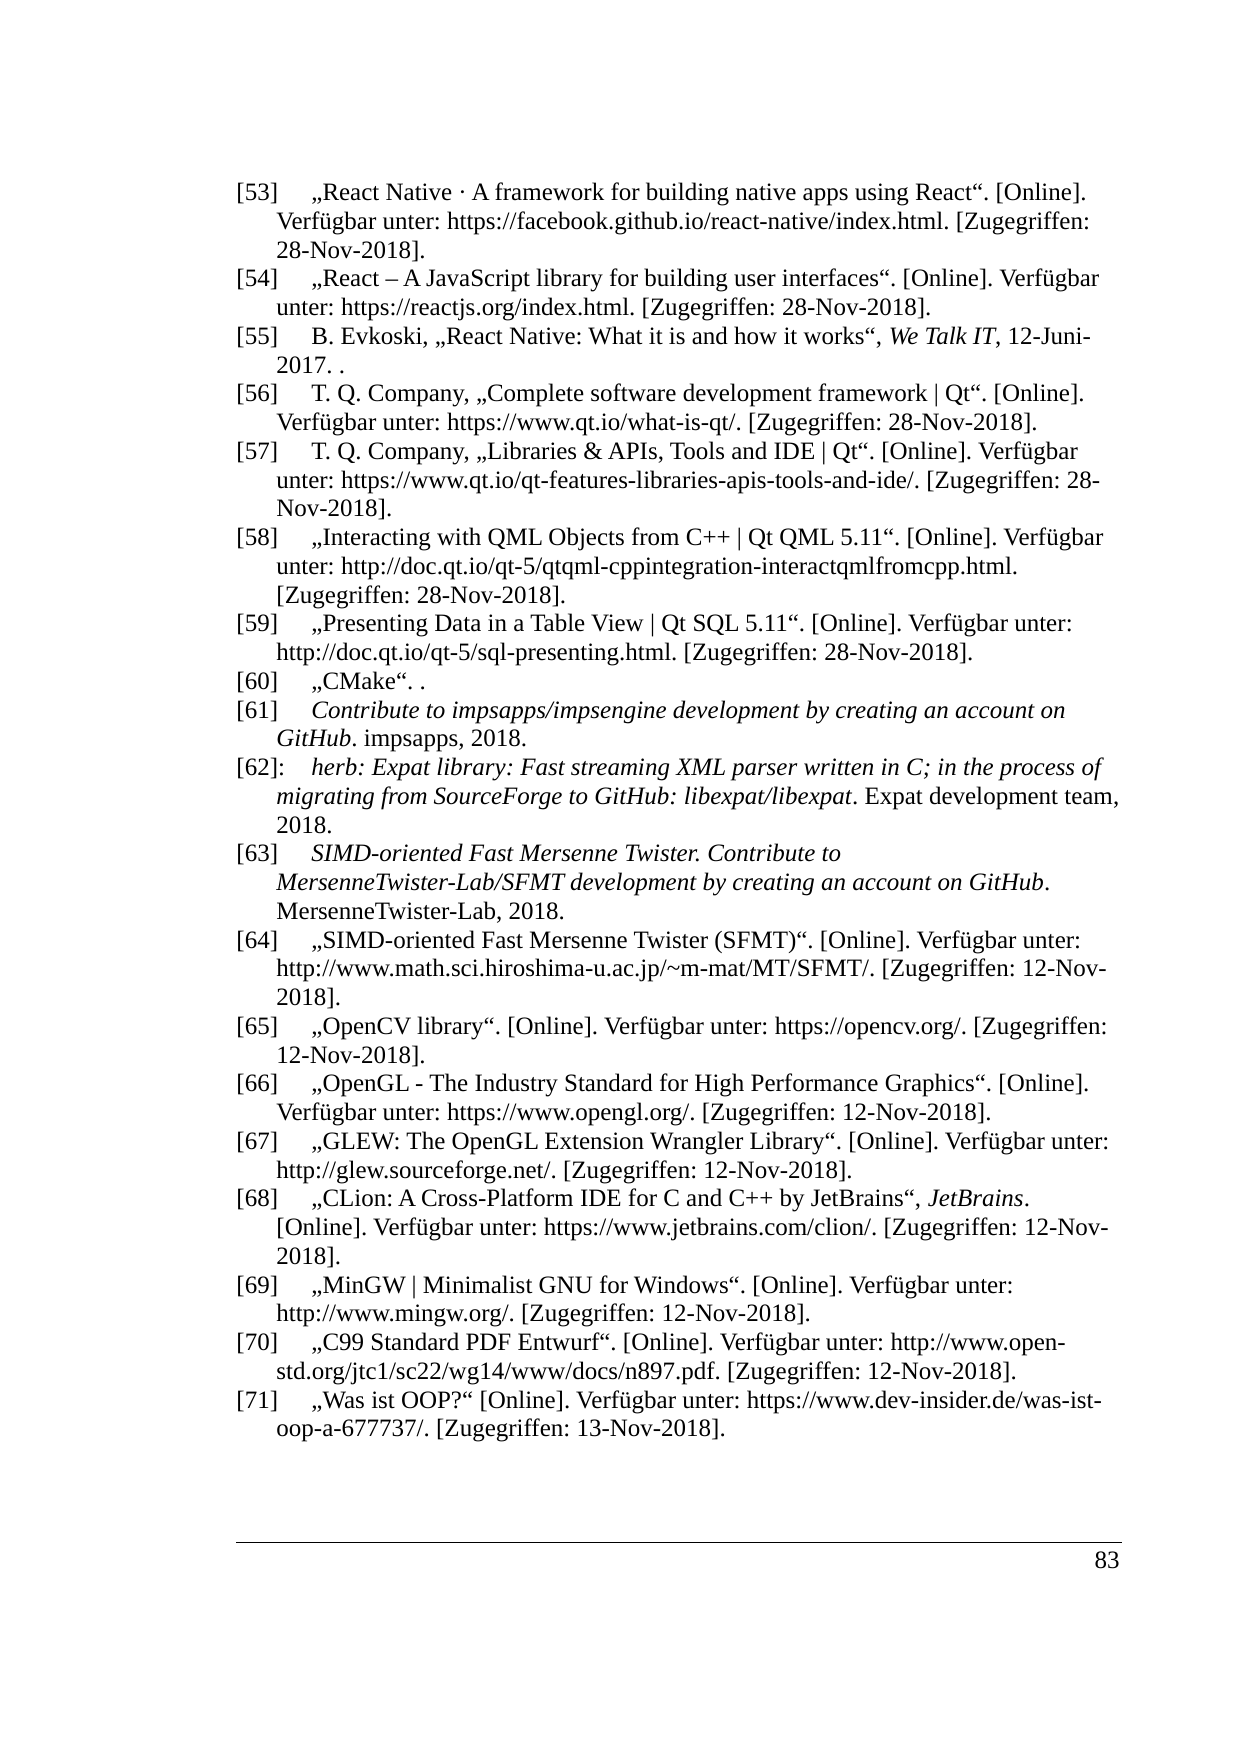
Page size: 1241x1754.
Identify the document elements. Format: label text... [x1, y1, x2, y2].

text [68] „CLion: A Cross-Platform IDE for C and C++ by JetBrains“, JetBrains. [Online]. Verfügbar unter: https://www.jetbrains.com/clion/. [Zugegriffen: 12-Nov-2018]. [236, 1183, 1122, 1270]
text [66] „OpenGL - The Industry Standard for High Performance Graphics“. [Online]. Verfügbar unter: https://www.opengl.org/. [Zugegriffen: 12-Nov-2018]. [236, 1068, 1122, 1126]
text [62]: herb: Expat library: Fast streaming XML parser written in C; in the process of migrating from SourceForge to GitHub: libexpat/libexpat. Expat development team, 2018. [236, 752, 1122, 838]
text [67] „GLEW: The OpenGL Extension Wrangler Library“. [Online]. Verfügbar unter: http://glew.sourceforge.net/. [Zugegriffen: 12-Nov-2018]. [236, 1126, 1122, 1183]
text [56] T. Q. Company, „Complete software development framework | Qt“. [Online]. Verfügbar unter: https://www.qt.io/what-is-qt/. [Zugegriffen: 28-Nov-2018]. [236, 378, 1122, 436]
text [61] Contribute to impsapps/impsengine development by creating an account on GitHub. impsapps, 2018. [236, 695, 1122, 752]
text [57] T. Q. Company, „Libraries & APIs, Tools and IDE | Qt“. [Online]. Verfügbar unter: https://www.qt.io/qt-features-libraries-apis-tools-and-ide/. [Zugegriffen: 28-Nov-2018]. [236, 436, 1122, 522]
text [71] „Was ist OOP?“ [Online]. Verfügbar unter: https://www.dev-insider.de/was-ist-oop-a-677737/. [Zugegriffen: 13-Nov-2018]. [236, 1385, 1122, 1442]
text [60] „CMake“. . [236, 666, 1122, 695]
text [70] „C99 Standard PDF Entwurf“. [Online]. Verfügbar unter: http://www.open-std.org/jtc1/sc22/wg14/www/docs/n897.pdf. [Zugegriffen: 12-Nov-2018]. [236, 1327, 1122, 1385]
text [55] B. Evkoski, „React Native: What it is and how it works“, We Talk IT, 12-Juni-2017. . [236, 321, 1122, 378]
text [53] „React Native · A framework for building native apps using React“. [Online]. Verfügbar unter: https://facebook.github.io/react-native/index.html. [Zugegriffen: 28-Nov-2018]. [236, 177, 1122, 263]
text [64] „SIMD-oriented Fast Mersenne Twister (SFMT)“. [Online]. Verfügbar unter: http://www.math.sci.hiroshima-u.ac.jp/~m-mat/MT/SFMT/. [Zugegriffen: 12-Nov-2018]. [236, 925, 1122, 1011]
text [69] „MinGW | Minimalist GNU for Windows“. [Online]. Verfügbar unter: http://www.mingw.org/. [Zugegriffen: 12-Nov-2018]. [236, 1270, 1122, 1327]
text [59] „Presenting Data in a Table View | Qt SQL 5.11“. [Online]. Verfügbar unter: http://doc.qt.io/qt-5/sql-presenting.html. [Zugegriffen: 28-Nov-2018]. [236, 608, 1122, 666]
text [54] „React – A JavaScript library for building user interfaces“. [Online]. Verfügbar unter: https://reactjs.org/index.html. [Zugegriffen: 28-Nov-2018]. [236, 263, 1122, 321]
text [65] „OpenCV library“. [Online]. Verfügbar unter: https://opencv.org/. [Zugegriffen: 12-Nov-2018]. [236, 1011, 1122, 1068]
text [63] SIMD-oriented Fast Mersenne Twister. Contribute to MersenneTwister-Lab/SFMT development by creating an account on GitHub. MersenneTwister-Lab, 2018. [236, 838, 1122, 925]
text [58] „Interacting with QML Objects from C++ | Qt QML 5.11“. [Online]. Verfügbar unter: http://doc.qt.io/qt-5/qtqml-cppintegration-interactqmlfromcpp.html. [Zugegriffen: 28-Nov-2018]. [236, 522, 1122, 608]
